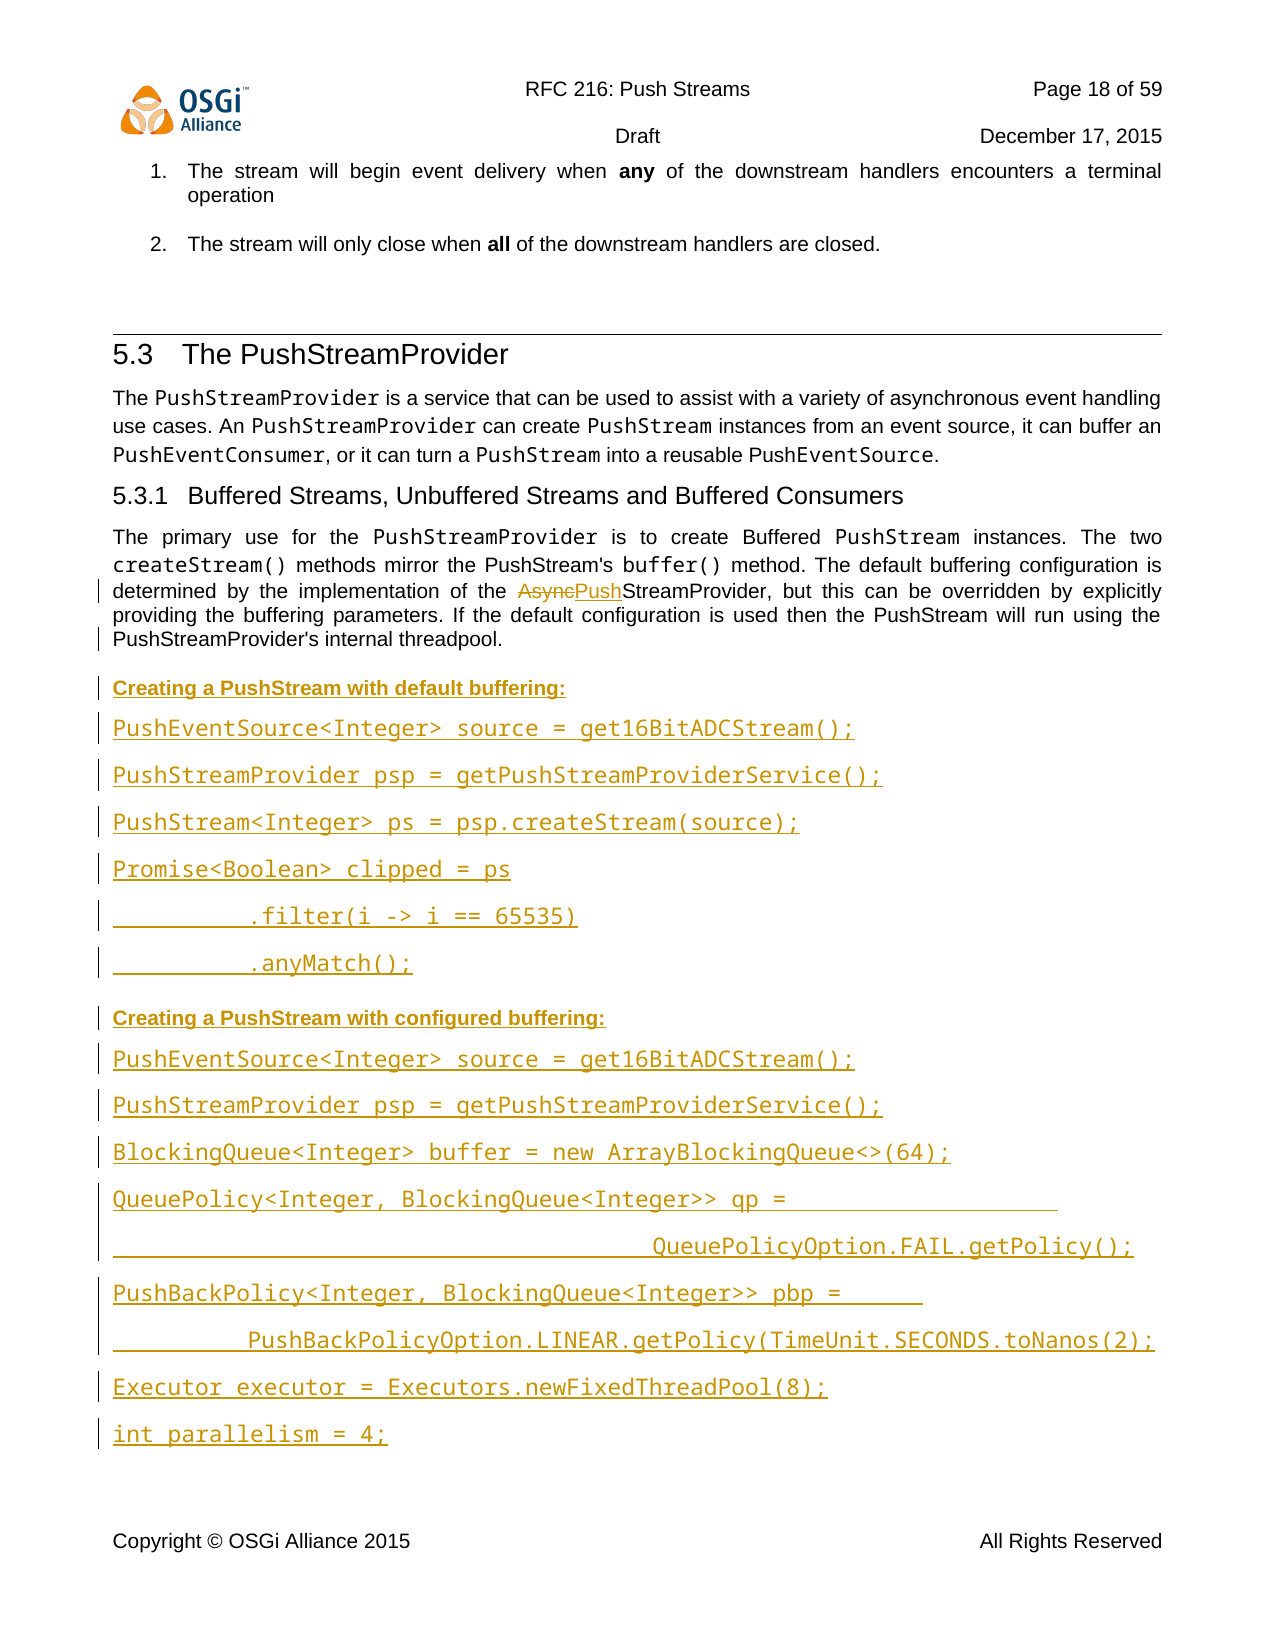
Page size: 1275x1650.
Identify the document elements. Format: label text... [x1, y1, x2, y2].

list The stream will begin event delivery when any of the downstream handlers encounters a terminal operation [150, 159, 1162, 207]
text PushEventSource<Integer> source = get16BitADCStream(); [112, 1043, 1162, 1074]
text PushEventSource<Integer> source = get16BitADCStream(); [112, 712, 1162, 744]
text int parallelism = 4; [112, 1418, 1162, 1449]
text .anyMatch(); [112, 947, 1162, 978]
text PushStreamProvider psp = getPushStreamProviderService(); [112, 759, 1162, 791]
text BlockingQueue<Integer> buffer = new ArrayBlockingQueue<>(64); [112, 1136, 1162, 1168]
text .filter(i -> i == 65535) [112, 900, 1162, 931]
text The PushStreamProvider is a service that can be used to assist with a variety of asynchronous event handling use cases. An PushStreamProvider can create PushStream instances from an event source, it can buffer an PushEventConsumer, or it can turn a PushStream into a reusable PushEventSource. [112, 383, 1162, 468]
text Executor executor = Executors.newFixedThreadPool(8); [112, 1371, 1162, 1402]
subtitle Buffered Streams, Unbuffered Streams and Buffered Consumers [112, 481, 1162, 510]
text PushStream<Integer> ps = psp.createStream(source); [112, 806, 1162, 837]
text Promise<Boolean> clipped = ps [112, 853, 1162, 884]
subtitle The PushStreamProvider [112, 335, 1162, 371]
text PushBackPolicy<Integer, BlockingQueue<Integer>> pbp = PushBackPolicyOption.LINEAR.getPolicy(TimeUnit.SECONDS.toNanos(2); [112, 1277, 1162, 1355]
text The primary use for the PushStreamProvider is to create Buffered PushStream instances. The two createStream() methods mirror the PushStream's buffer() method. The default buffering configuration is determined by the implementation of the PushStreamProvider, but this can be overridden by explicitly providing the buffering parameters. If the default configuration is used then the PushStream will run using the PushStreamProvider's internal threadpool. [112, 522, 1162, 651]
list The stream will only close when all of the downstream handlers are closed. [150, 232, 1162, 256]
text Creating a PushStream with default buffering: [112, 676, 1162, 700]
text QueuePolicy<Integer, BlockingQueue<Integer>> qp = QueuePolicyOption.FAIL.getPolicy(); [112, 1183, 1162, 1261]
picture [113, 78, 257, 142]
text Creating a PushStream with configured buffering: [112, 1006, 1162, 1030]
text PushStreamProvider psp = getPushStreamProviderService(); [112, 1089, 1162, 1121]
